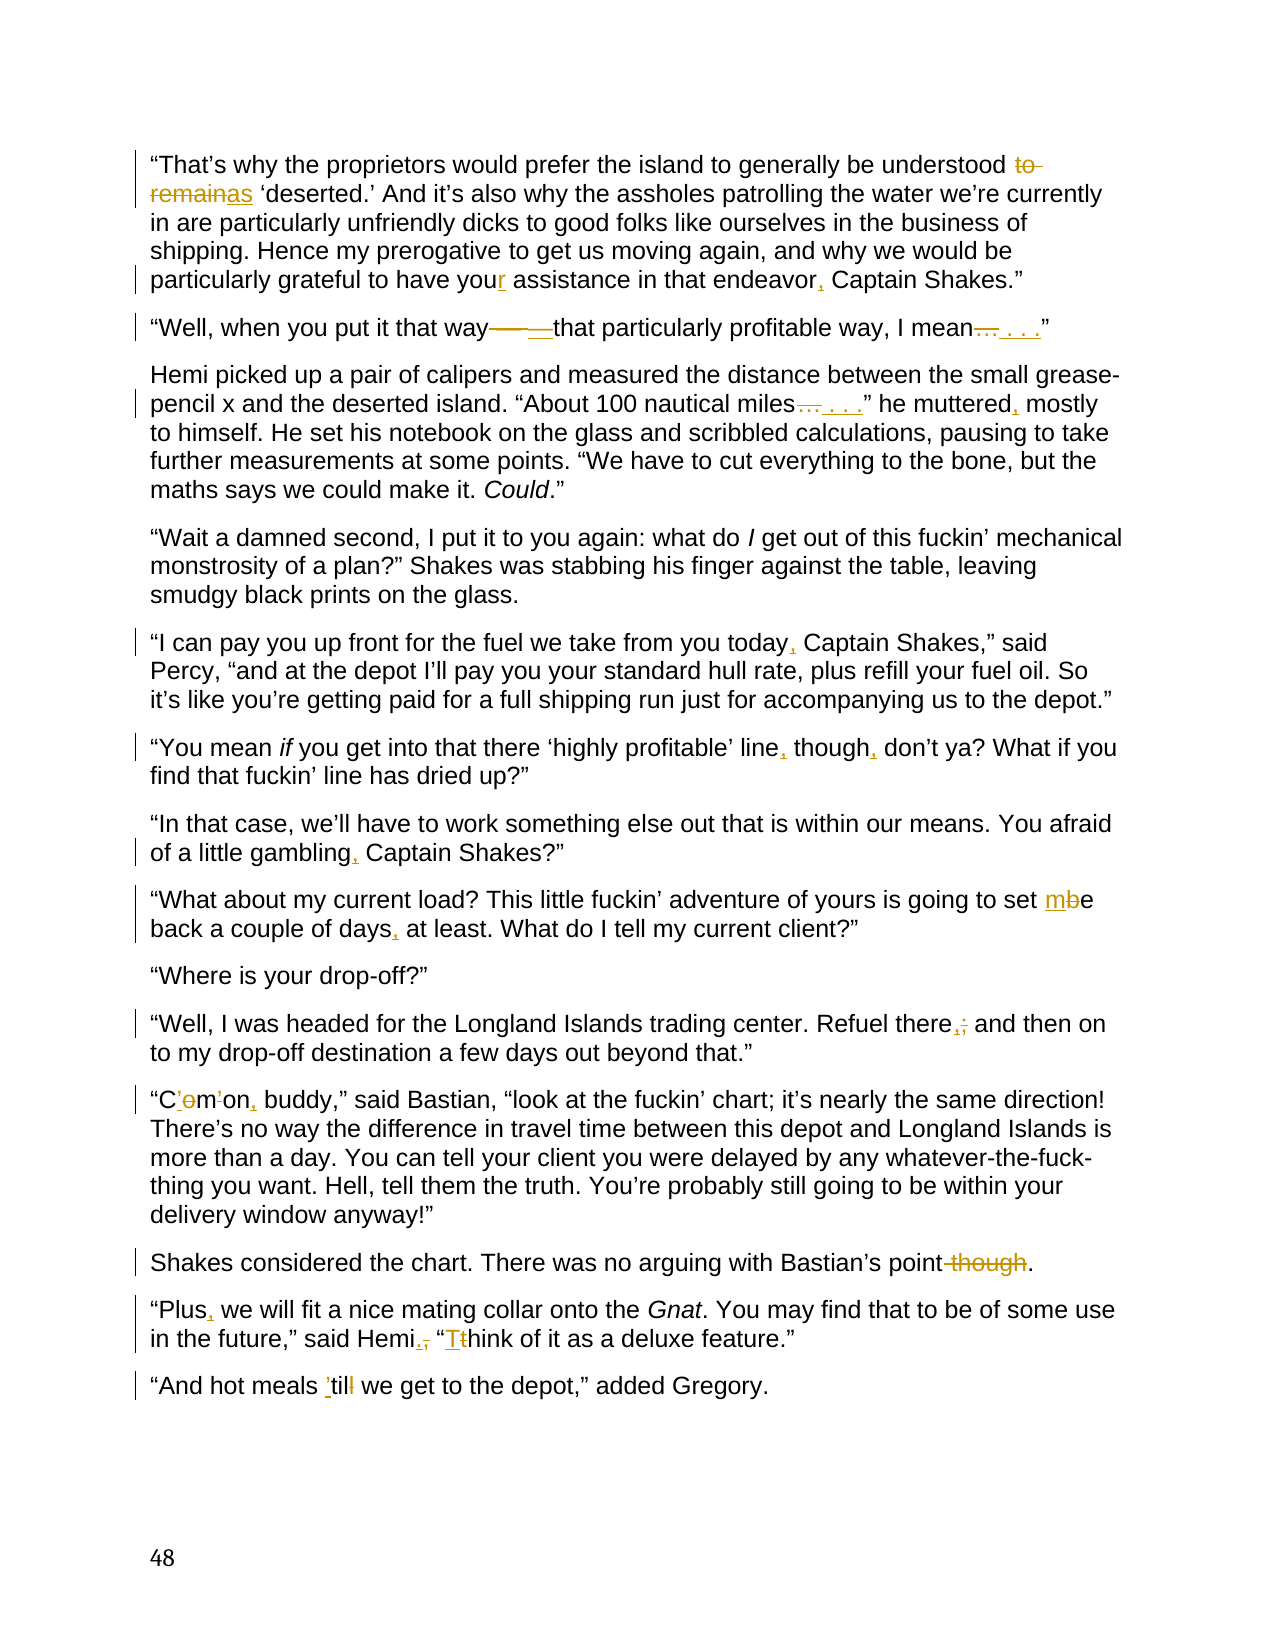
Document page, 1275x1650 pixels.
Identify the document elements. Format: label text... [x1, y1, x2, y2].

text “I can pay you up front for the fuel we take from you today, Captain Shakes,” said Percy, “and at the depot I’ll pay you your standard hull rate, plus refill your fuel oil. So it’s like you’re getting paid for a full shipping run just for accompanying us to the depot.” [150, 627, 1125, 714]
text “Plus, we will fit a nice mating collar onto the Gnat. You may find that to be of some use in the future,” said Hemi. “Think of it as a deluxe feature.” [150, 1295, 1125, 1352]
text “Where is your drop-off?” [150, 961, 1125, 990]
text “C’mon, buddy,” said Bastian, “look at the fuckin’ chart; it’s nearly the same direction! There’s no way the difference in travel time between this depot and Longland Islands is more than a day. You can tell your client you were delayed by any whatever-the-fuck-thing you want. Hell, tell them the truth. You’re probably still going to be within your delivery window anyway!” [150, 1085, 1125, 1229]
text “Well, when you put it that way—that particularly profitable way, I mean . . .” [150, 312, 1125, 341]
text “That’s why the proprietors would prefer the island to generally be understood as ‘deserted.’ And it’s also why the assholes patrolling the water we’re currently in are particularly unfriendly dicks to good folks like ourselves in the business of shipping. Hence my prerogative to get us moving again, and why we would be particularly grateful to have your assistance in that endeavor, Captain Shakes.” [150, 150, 1125, 294]
text “What about my current load? This little fuckin’ adventure of yours is going to set me back a couple of days, at least. What do I tell my current client?” [150, 885, 1125, 942]
text “Wait a damned second, I put it to you again: what do I get out of this fuckin’ mechanical monstrosity of a plan?” Shakes was stabbing his finger against the table, leaving smudgy black prints on the glass. [150, 522, 1125, 609]
text “You mean if you get into that there ‘highly profitable’ line, though, don’t ya? What if you find that fuckin’ line has dried up?” [150, 732, 1125, 790]
text “In that case, we’ll have to work something else out that is within our means. You afraid of a little gambling, Captain Shakes?” [150, 809, 1125, 866]
text Hemi picked up a pair of calipers and measured the distance between the small grease-pencil x and the deserted island. “About 100 nautical miles . . .” he muttered, mostly to himself. He set his notebook on the glass and scribbled calculations, pausing to take further measurements at some points. “We have to cut everything to the bone, but the maths says we could make it. Could.” [150, 360, 1125, 504]
text “And hot meals ’til we get to the depot,” added Gregory. [150, 1371, 1125, 1400]
text “Well, I was headed for the Longland Islands trading center. Refuel there, and then on to my drop-off destination a few days out beyond that.” [150, 1009, 1125, 1066]
text Shakes considered the chart. There was no arguing with Bastian’s point. [150, 1247, 1125, 1276]
